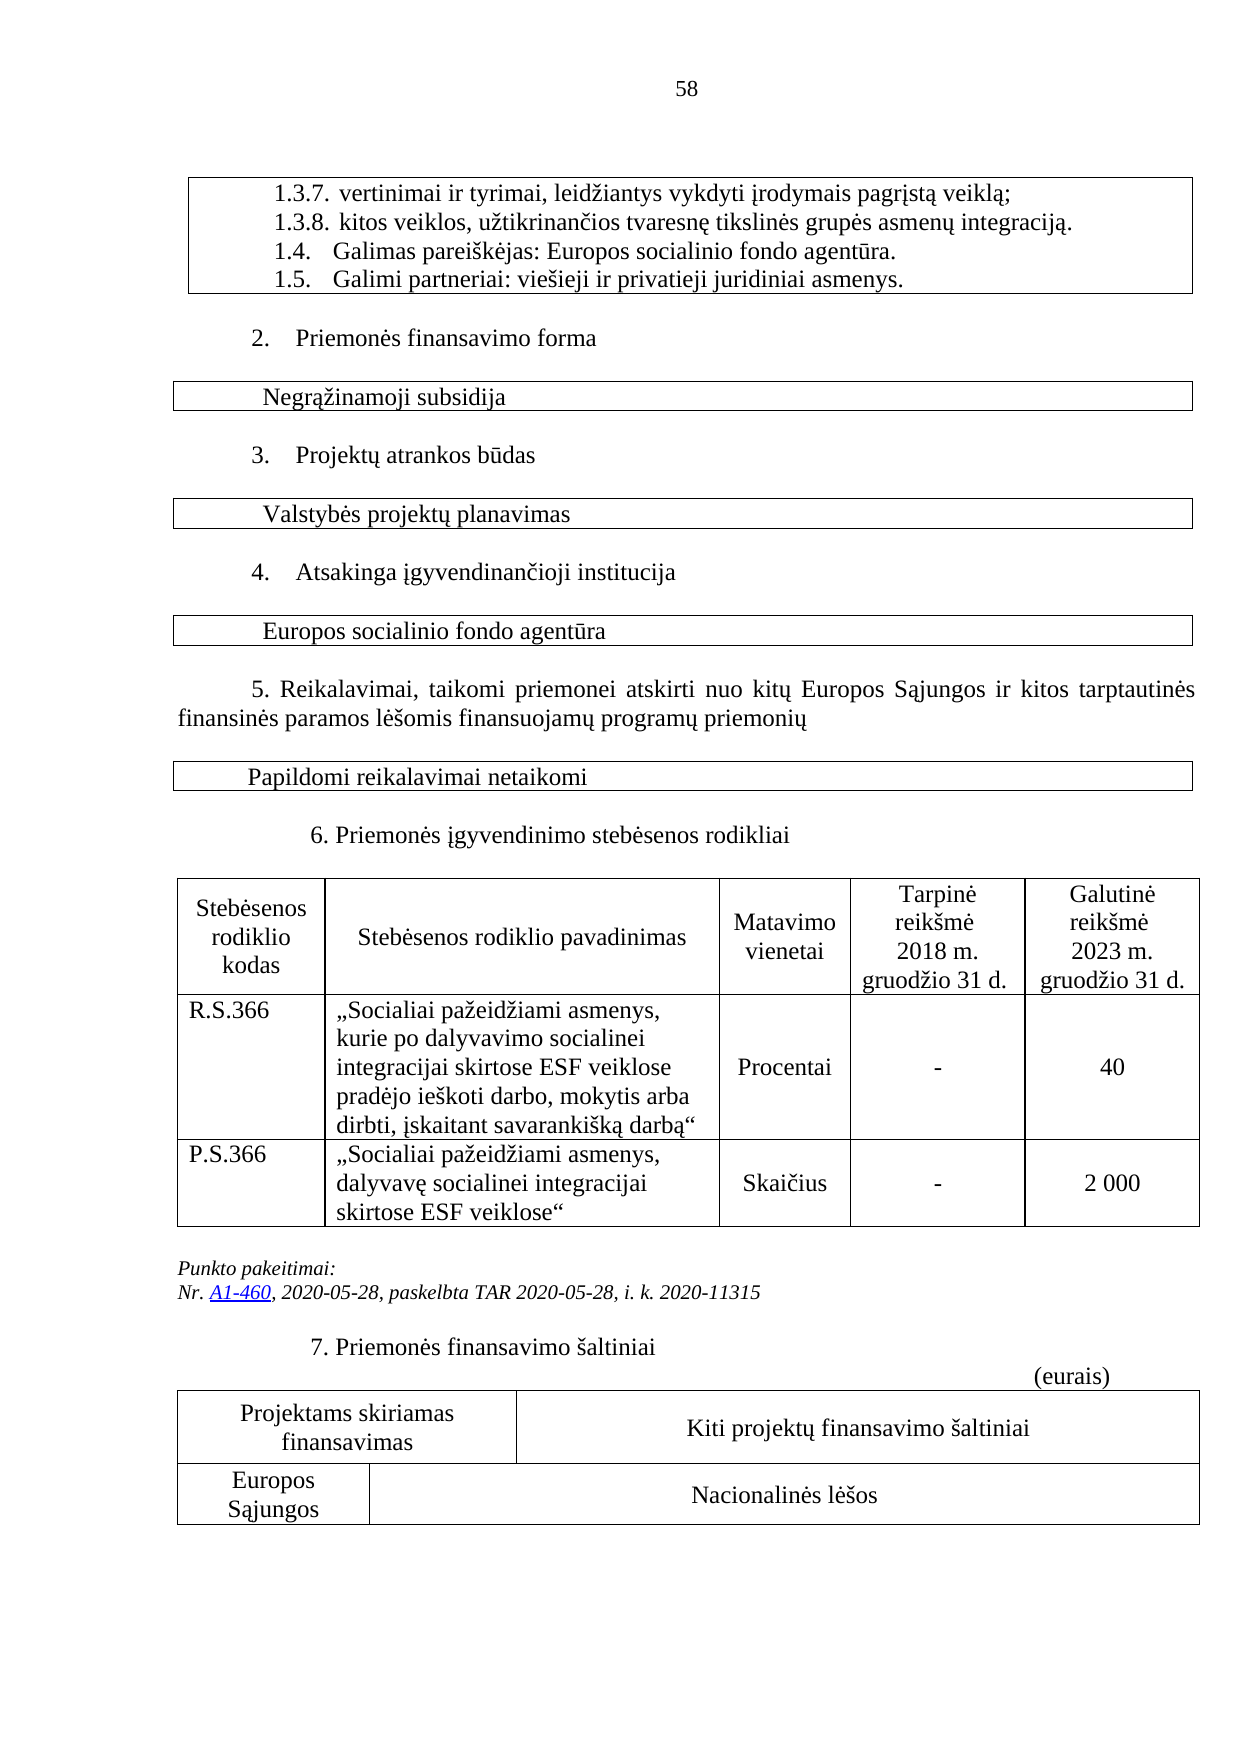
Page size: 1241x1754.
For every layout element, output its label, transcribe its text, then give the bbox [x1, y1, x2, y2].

table_cell Nacionalinės lėšos [370, 1464, 1199, 1524]
table_cell 2 000 [1026, 1140, 1199, 1226]
table_header Tarpinė reikšmė 2018 m. gruodžio 31 d. [851, 879, 1024, 994]
table_cell Skaičius [720, 1140, 850, 1226]
text 2. Priemonės finansavimo forma [177, 323, 1196, 352]
table_header Projektams skiriamas finansavimas [178, 1391, 516, 1463]
text 6. Priemonės įgyvendinimo stebėsenos rodikliai [177, 820, 1196, 849]
table_header Papildomi reikalavimai netaikomi [174, 762, 1192, 790]
text 5. Reikalavimai, taikomi priemonei atskirti nuo kitų Europos Sąjungos ir kitos tarptautinės finansinės paramos lėšomis finansuojamų programų priemonių [177, 674, 1196, 732]
table_header Valstybės projektų planavimas [174, 499, 1192, 527]
text Nr. A1-460, 2020-05-28, paskelbta TAR 2020-05-28, i. k. 2020-11315 [177, 1279, 1196, 1304]
table_cell - [851, 995, 1024, 1138]
table_cell „Socialiai pažeidžiami asmenys, dalyvavę socialinei integracijai skirtose ESF veiklose“ [326, 1140, 719, 1226]
table_header Europos socialinio fondo agentūra [174, 616, 1192, 644]
table_header Kiti projektų finansavimo šaltiniai [517, 1391, 1199, 1463]
table_header Matavimo vienetai [720, 879, 850, 994]
table_cell R.S.366 [178, 995, 324, 1138]
table_header Stebėsenos rodiklio kodas [178, 879, 324, 994]
table_cell Procentai [720, 995, 850, 1138]
table_header Galutinė reikšmė 2023 m. gruodžio 31 d. [1026, 879, 1199, 994]
text 3. Projektų atrankos būdas [177, 440, 1196, 469]
table_header Negrąžinamoji subsidija [174, 382, 1192, 410]
table_cell Europos Sąjungos [178, 1464, 369, 1524]
text 4. Atsakinga įgyvendinančioji institucija [177, 557, 1196, 586]
text 7. Priemonės finansavimo šaltiniai [177, 1332, 1196, 1361]
table_cell „Socialiai pažeidžiami asmenys, kurie po dalyvavimo socialinei integracijai skirtose ESF veiklose pradėjo ieškoti darbo, mokytis arba dirbti, įskaitant savarankišką darbą“ [326, 995, 719, 1138]
table_header 1.3.7. vertinimai ir tyrimai, leidžiantys vykdyti įrodymais pagrįstą veiklą; 1.3.8. kitos veiklos, užtikrinančios tvaresnę tikslinės grupės asmenų integraciją. 1.4. Galimas pareiškėjas: Europos socialinio fondo agentūra. 1.5. Galimi partneriai: viešieji ir privatieji juridiniai asmenys. [189, 178, 1192, 293]
text Punkto pakeitimai: [177, 1256, 1196, 1279]
table_cell - [851, 1140, 1024, 1226]
table_header Stebėsenos rodiklio pavadinimas [326, 879, 719, 994]
table_cell P.S.366 [178, 1140, 324, 1226]
table_cell 40 [1026, 995, 1199, 1138]
text (eurais) [177, 1361, 1196, 1390]
